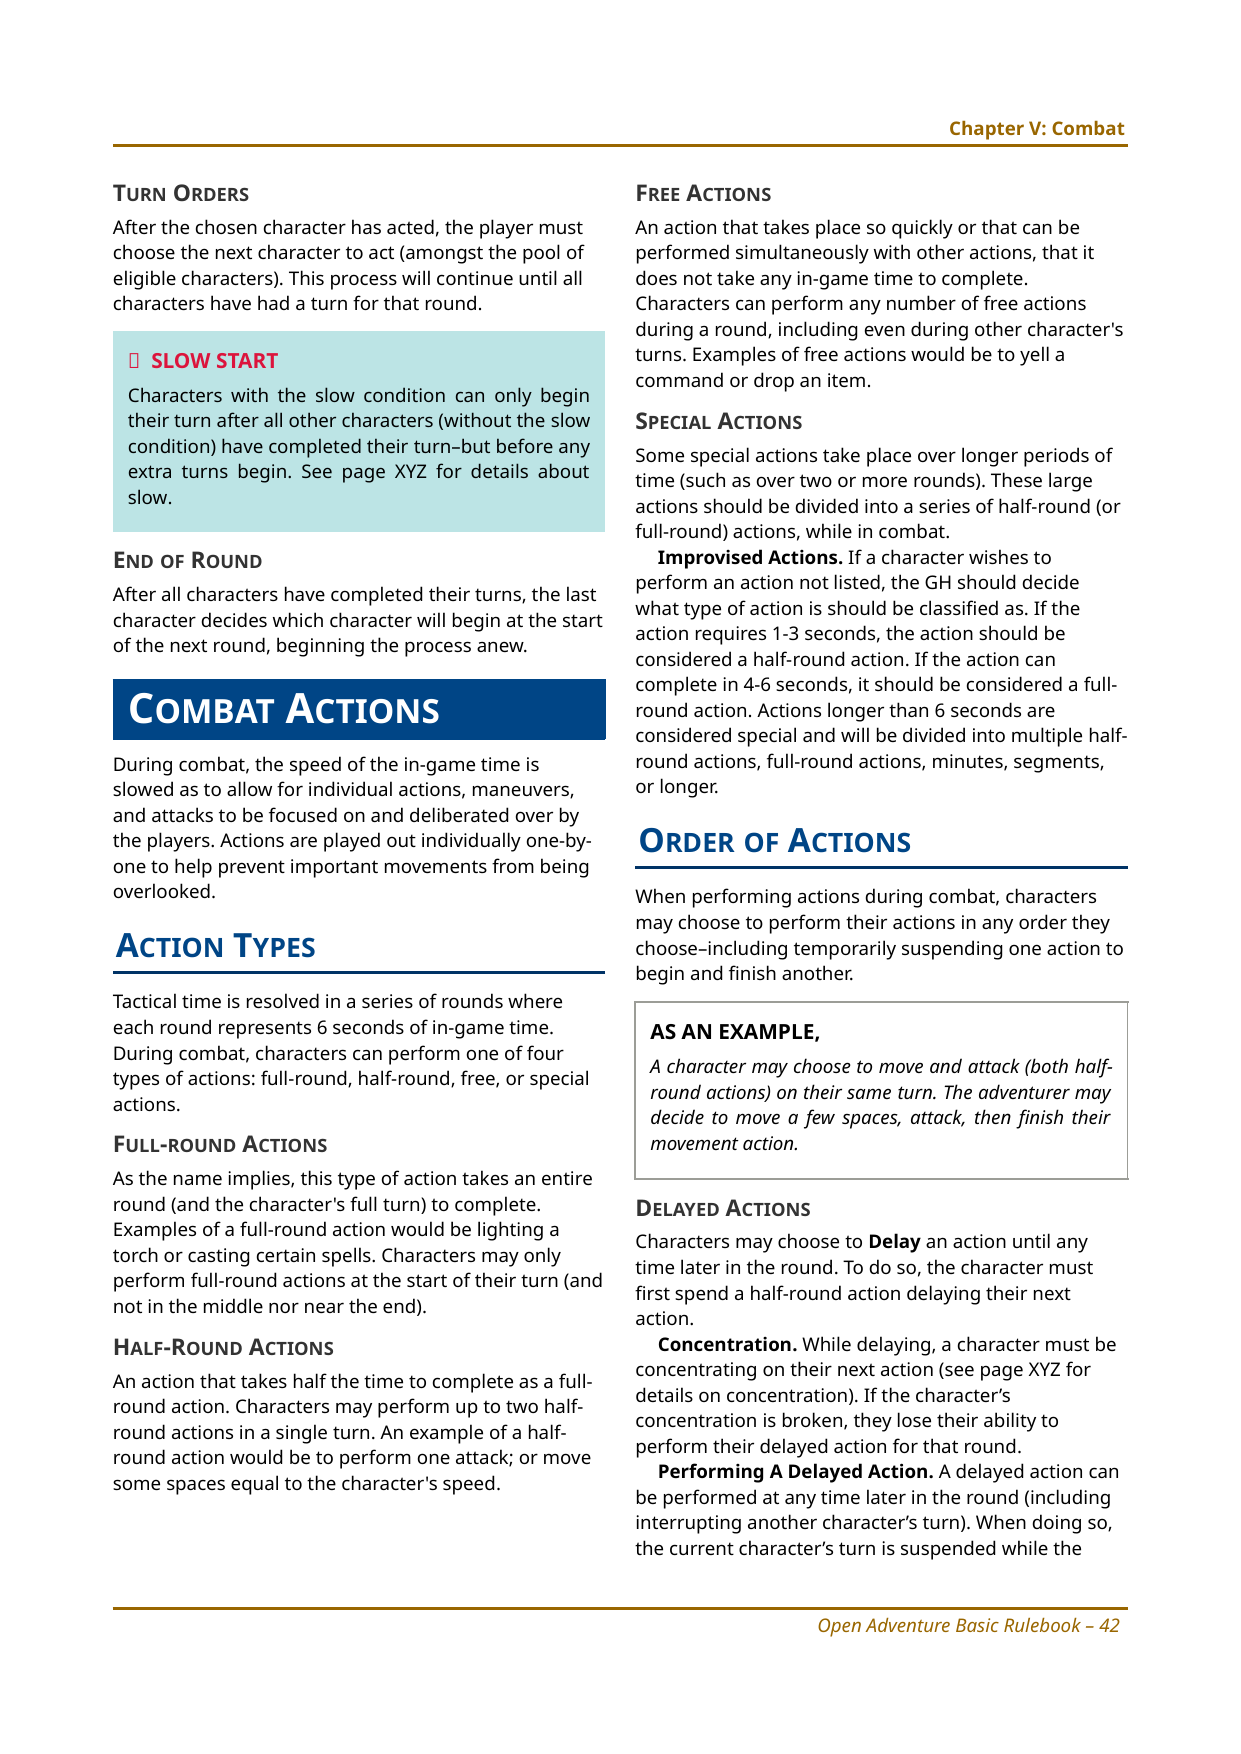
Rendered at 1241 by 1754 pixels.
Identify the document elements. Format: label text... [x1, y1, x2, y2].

text During combat, the speed of the in-game time is slowed as to allow for individual actions, maneuvers, and attacks to be focused on and deliberated over by the players. Actions are played out individually one-by-one to help prevent important movements from being overlooked. [113, 751, 605, 904]
text Performing a Delayed Action. A delayed action can be performed at any time later in the round (including interrupting another character’s turn). When doing so, the current character’s turn is suspended while the [635, 1458, 1128, 1561]
table_header  Slow Start Characters with the slow condition can only begin their turn after all other characters (without the slow condition) have completed their turn–but before any extra turns begin. See page XYZ for details about slow. [113, 331, 605, 532]
text Some special actions take place over longer periods of time (such as over two or more rounds). These large actions should be divided into a series of half-round (or full-round) actions, while in combat. [635, 442, 1128, 544]
text Characters may choose to Delay an action until any time later in the round. To do so, the character must first spend a half-round action delaying their next action. [635, 1229, 1128, 1331]
subtitle Full-round Actions [113, 1128, 605, 1159]
text Concentration. While delaying, a character must be concentrating on their next action (see page XYZ for details on concentration). If the character’s concentration is broken, they lose their ability to perform their delayed action for that round. [635, 1331, 1128, 1458]
text An action that takes half the time to complete as a full-round action. Characters may perform up to two half-round actions in a single turn. An example of a half-round action would be to perform one attack; or move some spaces equal to the character's speed. [113, 1368, 605, 1496]
subtitle Half-Round Actions [113, 1331, 605, 1362]
table_header As An Example, A character may choose to move and attack (both half-round actions) on their same turn. The adventurer may decide to move a few spaces, attack, then finish their movement action. [636, 1003, 1127, 1178]
subtitle Turn Orders [113, 177, 605, 208]
text Tactical time is resolved in a series of rounds where each round represents 6 seconds of in-game time. During combat, characters can perform one of four types of actions: full-round, half-round, free, or special actions. [113, 989, 605, 1116]
text An action that takes place so quickly or that can be performed simultaneously with other actions, that it does not take any in-game time to complete. Characters can perform any number of free actions during a round, including even during other character's turns. Examples of free actions would be to yell a command or drop an item. [635, 214, 1128, 393]
subtitle Special Actions [635, 405, 1128, 436]
text When performing actions during combat, characters may choose to perform their actions in any order they choose–including temporarily suspending one action to begin and finish another. [635, 884, 1128, 986]
subtitle Action Types [113, 919, 605, 971]
subtitle Order of Actions [635, 814, 1128, 866]
subtitle End of Round [113, 544, 605, 575]
subtitle Combat Actions [114, 680, 605, 739]
subtitle Delayed Actions [635, 1192, 1128, 1223]
text After all characters have completed their turns, the last character decides which character will begin at the start of the next round, beginning the process anew. [113, 581, 605, 658]
subtitle Free Actions [635, 177, 1128, 208]
text As the name implies, this type of action takes an entire round (and the character's full turn) to complete. Examples of a full-round action would be lighting a torch or casting certain spells. Characters may only perform full-round actions at the start of their turn (and not in the middle nor near the end). [113, 1166, 605, 1319]
text After the chosen character has acted, the player must choose the next character to act (amongst the pool of eligible characters). This process will continue until all characters have had a turn for that round. [113, 214, 605, 316]
text Improvised Actions. If a character wishes to perform an action not listed, the GH should decide what type of action is should be classified as. If the action requires 1-3 seconds, the action should be considered a half-round action. If the action can complete in 4-6 seconds, it should be considered a full-round action. Actions longer than 6 seconds are considered special and will be divided into multiple half-round actions, full-round actions, minutes, segments, or longer. [635, 544, 1128, 799]
